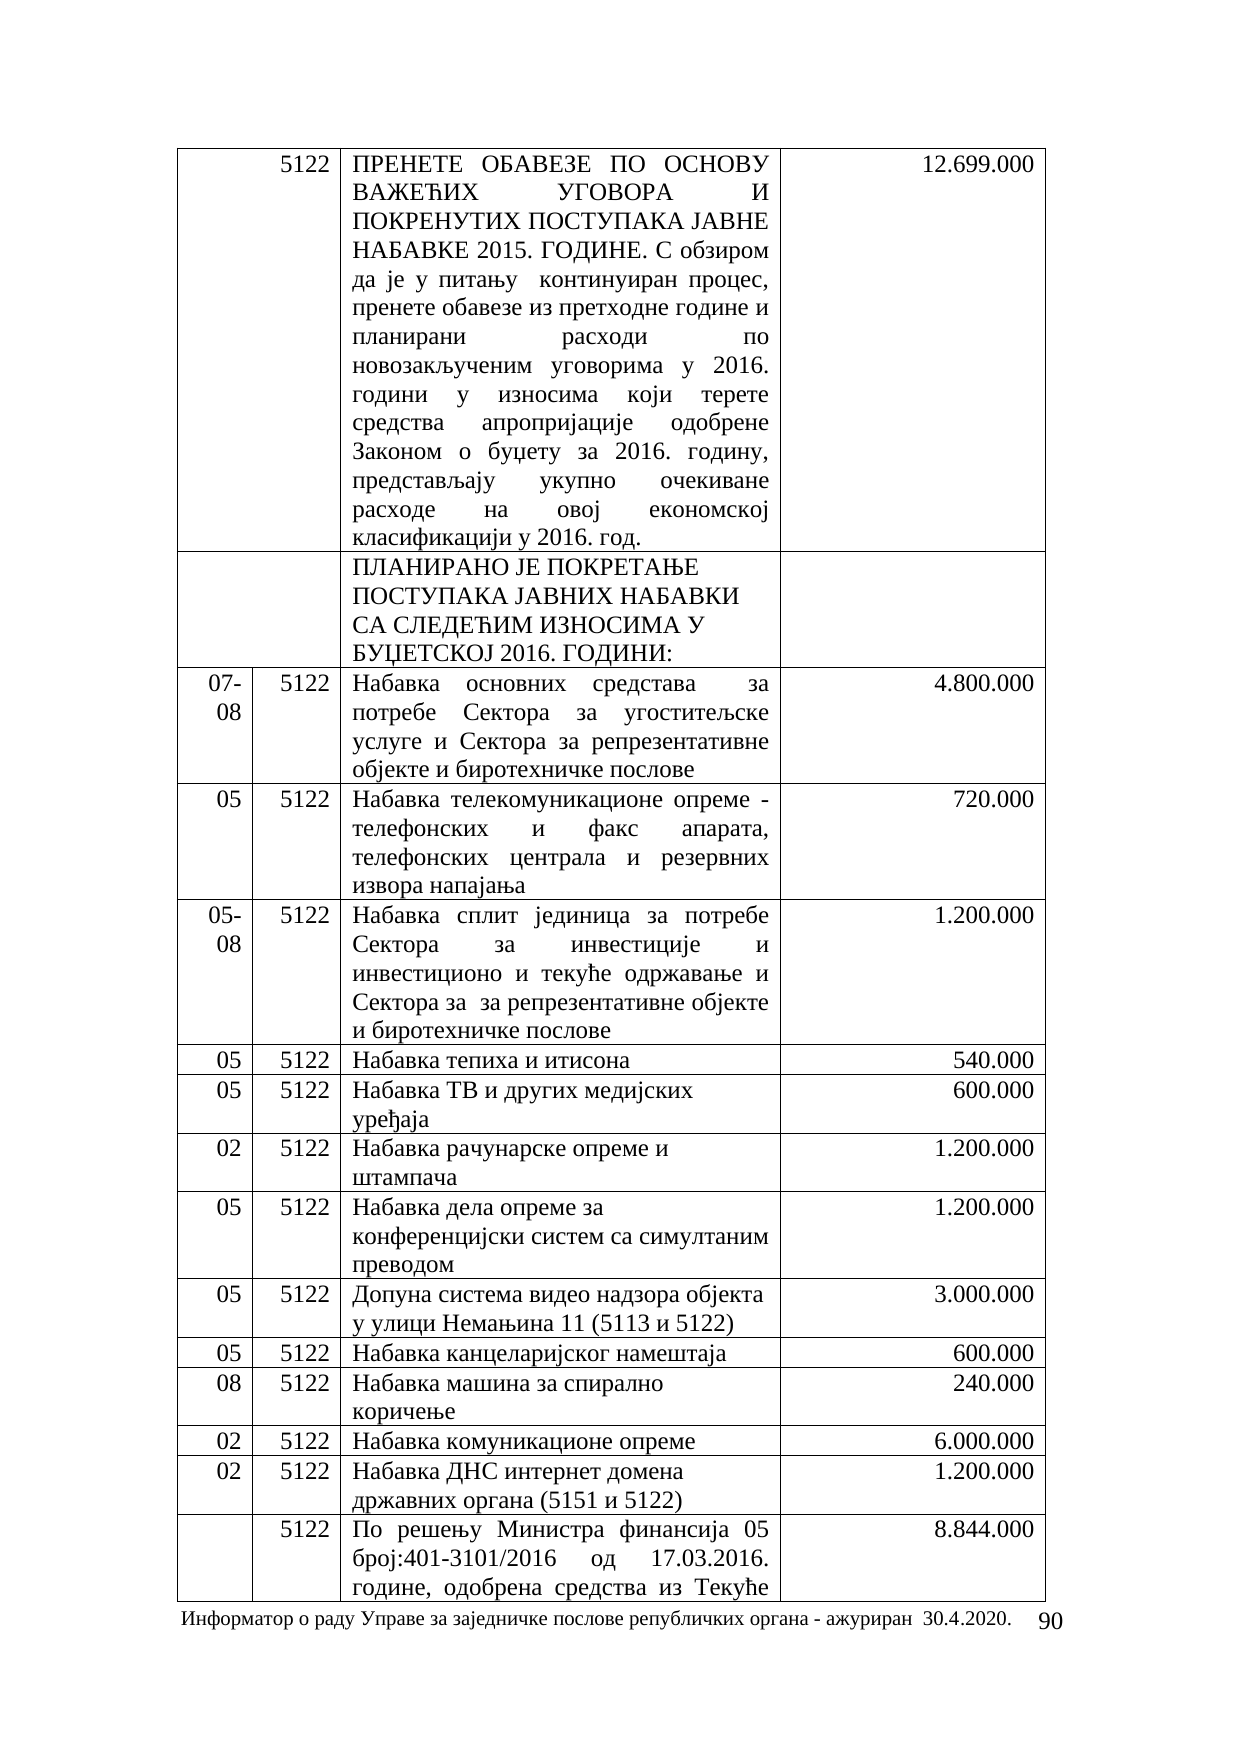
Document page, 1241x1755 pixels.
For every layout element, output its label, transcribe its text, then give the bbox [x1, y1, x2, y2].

table_cell 5122 [253, 1075, 340, 1132]
table_cell 05 [178, 1279, 252, 1337]
table_cell 02 [178, 1426, 252, 1455]
table_cell ПЛАНИРАНО ЈЕ ПОКРЕТАЊЕ ПОСТУПАКА ЈАВНИХ НАБАВКИ СА СЛЕДЕЋИМ ИЗНОСИМА У БУЏЕТСКОЈ 2016. ГОДИНИ: [341, 552, 780, 667]
table_cell Набавка рачунарске опреме и штампача [341, 1134, 780, 1191]
table_cell Набавка комуникационе опреме [341, 1426, 780, 1455]
table_cell Набавка основних средстава за потребе Сектора за угоститељске услуге и Сектора за репрезентативне објекте и биротехничке послове [341, 668, 780, 783]
table_cell 1.200.000 [781, 1134, 1045, 1191]
table_cell 5122 [253, 1338, 340, 1367]
table_cell 5122 [253, 1192, 340, 1278]
table_cell 07-08 [178, 668, 252, 783]
table_cell По решењу Министра финансија 05 број:401-3101/2016 од 17.03.2016. године, одобрена средства из Текуће [341, 1515, 780, 1601]
table_cell 5122 [253, 784, 340, 899]
table_cell Набавка тепиха и итисона [341, 1045, 780, 1074]
table_cell 720.000 [781, 784, 1045, 899]
table_cell 1.200.000 [781, 1456, 1045, 1513]
table_cell Набавка сплит јединица за потребе Сектора за инвестиције и инвестиционо и текуће одржавање и Сектора за за репрезентативне објекте и биротехничке послове [341, 900, 780, 1044]
table_cell [781, 552, 1045, 667]
table_cell 540.000 [781, 1045, 1045, 1074]
table_cell [178, 1515, 252, 1601]
table_cell 05 [178, 1192, 252, 1278]
table_cell ПРЕНЕТЕ ОБАВЕЗЕ ПО ОСНОВУ ВАЖЕЋИХ УГОВОРА И ПОКРЕНУТИХ ПОСТУПАКА ЈАВНЕ НАБАВКЕ 2015. ГОДИНЕ. С обзиром да је у питању континуиран процес, пренете обавезе из претходне године и планирани расходи по новозакљученим уговорима у 2016. години у износима који терете средства апропријације одобрене Законом о буџету за 2016. годину, представљају укупно очекиване расходе на овој економској класификацији у 2016. год. [341, 149, 780, 551]
table_cell 5122 [253, 900, 340, 1044]
table_cell 3.000.000 [781, 1279, 1045, 1337]
table_cell 5122 [253, 668, 340, 783]
table_cell Набавка канцеларијског намештаја [341, 1338, 780, 1367]
table_cell 1.200.000 [781, 1192, 1045, 1278]
table_cell 05-08 [178, 900, 252, 1044]
table_cell 600.000 [781, 1075, 1045, 1132]
table_cell 5122 [253, 1515, 340, 1601]
table_cell 5122 [253, 1134, 340, 1191]
table_cell 05 [178, 1338, 252, 1367]
table_cell 5122 [253, 1045, 340, 1074]
table_cell 6.000.000 [781, 1426, 1045, 1455]
table_cell 02 [178, 1456, 252, 1513]
table_cell Набавка ДНС интернет домена државних органа (5151 и 5122) [341, 1456, 780, 1513]
table_cell 5122 [253, 1279, 340, 1337]
table_cell 08 [178, 1368, 252, 1425]
table_cell 02 [178, 1134, 252, 1191]
table_cell Набавка телекомуникационе опрeме - телефонских и факс апарата, телефонских централа и резервних извора напајања [341, 784, 780, 899]
table_cell Набавка дела опреме за конференцијски систем са симултаним преводом [341, 1192, 780, 1278]
table_cell 5122 [178, 149, 340, 551]
table_cell 4.800.000 [781, 668, 1045, 783]
table_cell 05 [178, 1075, 252, 1132]
table_cell 05 [178, 1045, 252, 1074]
table_cell 5122 [253, 1426, 340, 1455]
table_cell 5122 [253, 1456, 340, 1513]
table_cell Набавка машина за спирално коричење [341, 1368, 780, 1425]
table_cell Набавка ТВ и других медијских уређаја [341, 1075, 780, 1132]
table_cell 8.844.000 [781, 1515, 1045, 1601]
table_cell 1.200.000 [781, 900, 1045, 1044]
table_cell Допуна система видео надзора објекта у улици Немањина 11 (5113 и 5122) [341, 1279, 780, 1337]
table_cell [178, 552, 340, 667]
table_cell 600.000 [781, 1338, 1045, 1367]
table_cell 12.699.000 [781, 149, 1045, 551]
table_cell 5122 [253, 1368, 340, 1425]
table_cell 05 [178, 784, 252, 899]
table_cell 240.000 [781, 1368, 1045, 1425]
